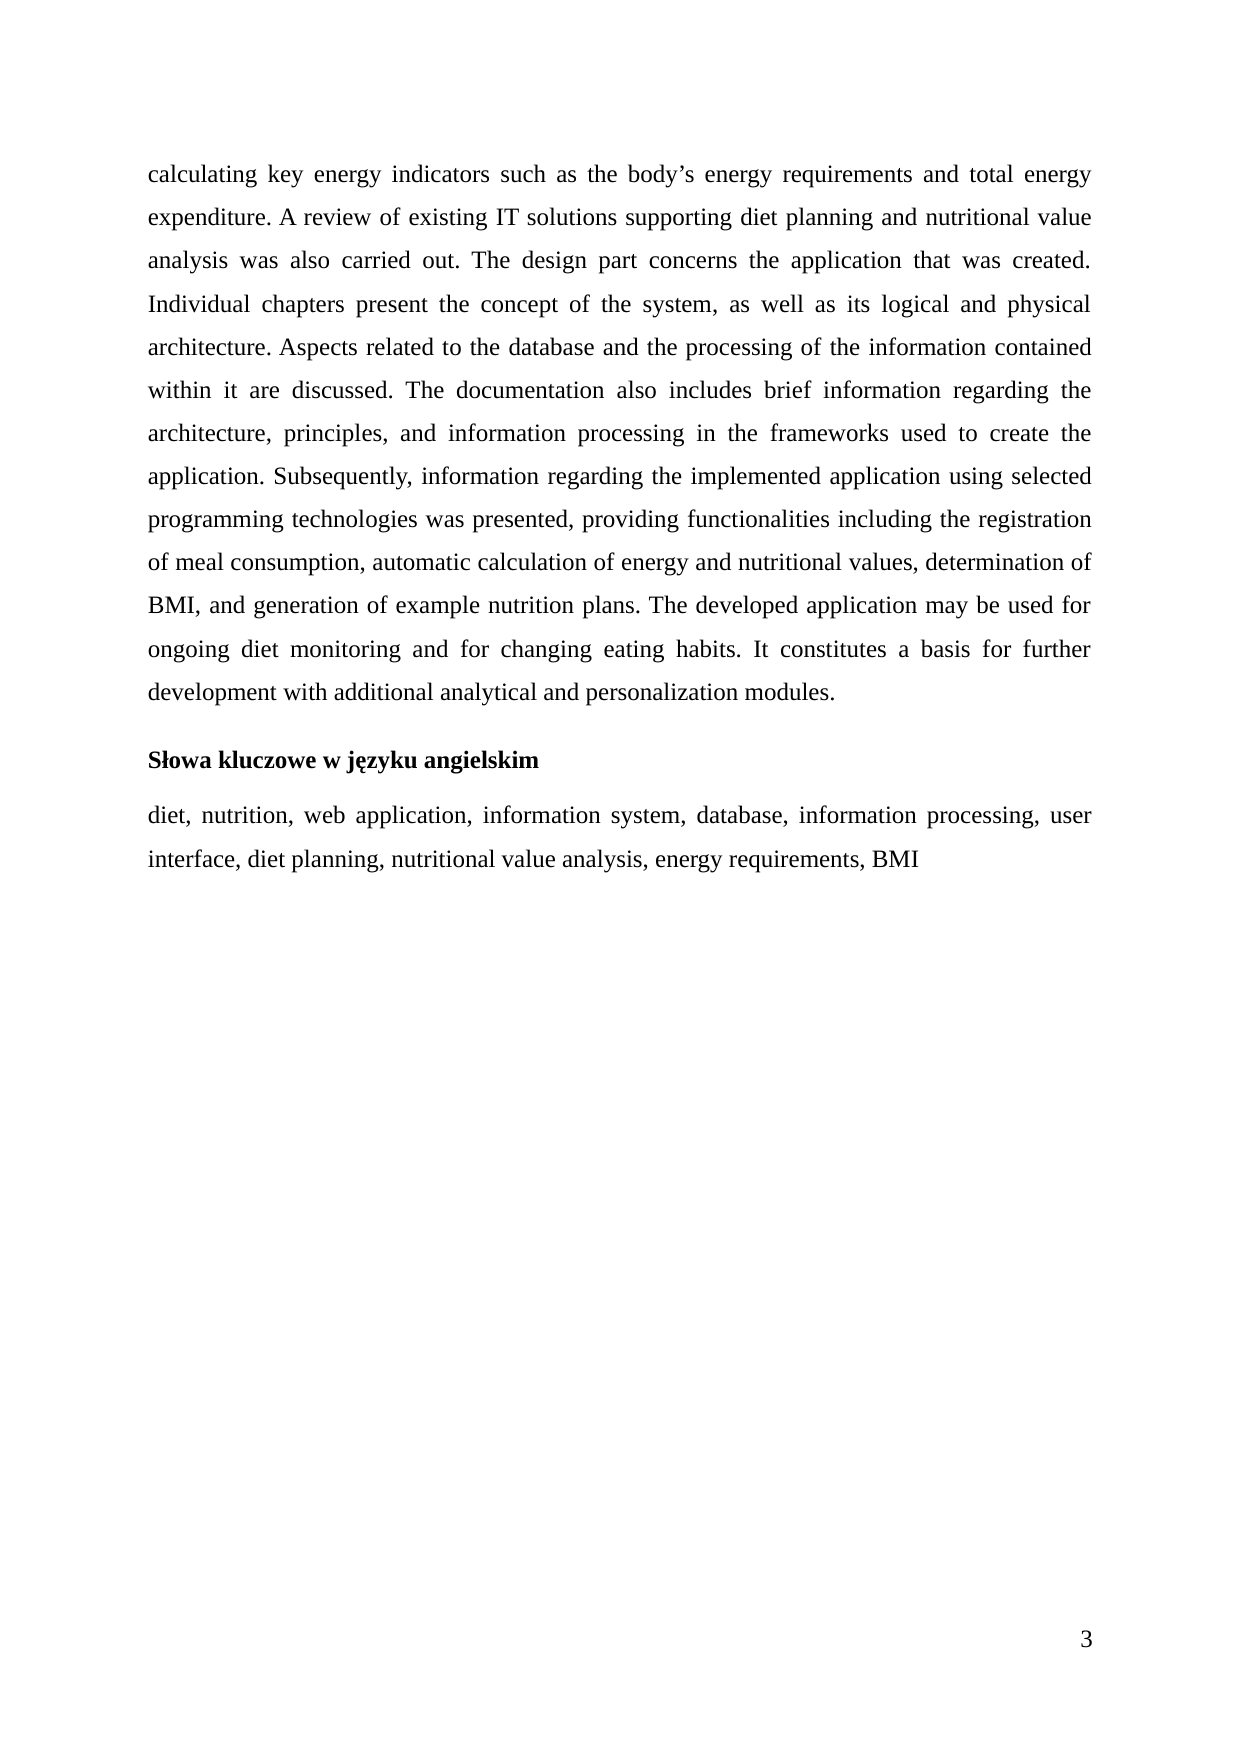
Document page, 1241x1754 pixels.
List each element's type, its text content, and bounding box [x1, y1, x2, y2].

text calculating key energy indicators such as the body’s energy requirements and total energy expenditure. A review of existing IT solutions supporting diet planning and nutritional value analysis was also carried out. The design part concerns the application that was created. Individual chapters present the concept of the system, as well as its logical and physical architecture. Aspects related to the database and the processing of the information contained within it are discussed. The documentation also includes brief information regarding the architecture, principles, and information processing in the frameworks used to create the application. Subsequently, information regarding the implemented application using selected programming technologies was presented, providing functionalities including the registration of meal consumption, automatic calculation of energy and nutritional values, determination of BMI, and generation of example nutrition plans. The developed application may be used for ongoing diet monitoring and for changing eating habits. It constitutes a basis for further development with additional analytical and personalization modules. [148, 159, 1092, 706]
text diet, nutrition, web application, information system, database, information processing, user interface, diet planning, nutritional value analysis, energy requirements, BMI [148, 801, 1092, 872]
subtitle Słowa kluczowe w języku angielskim [148, 745, 1092, 774]
